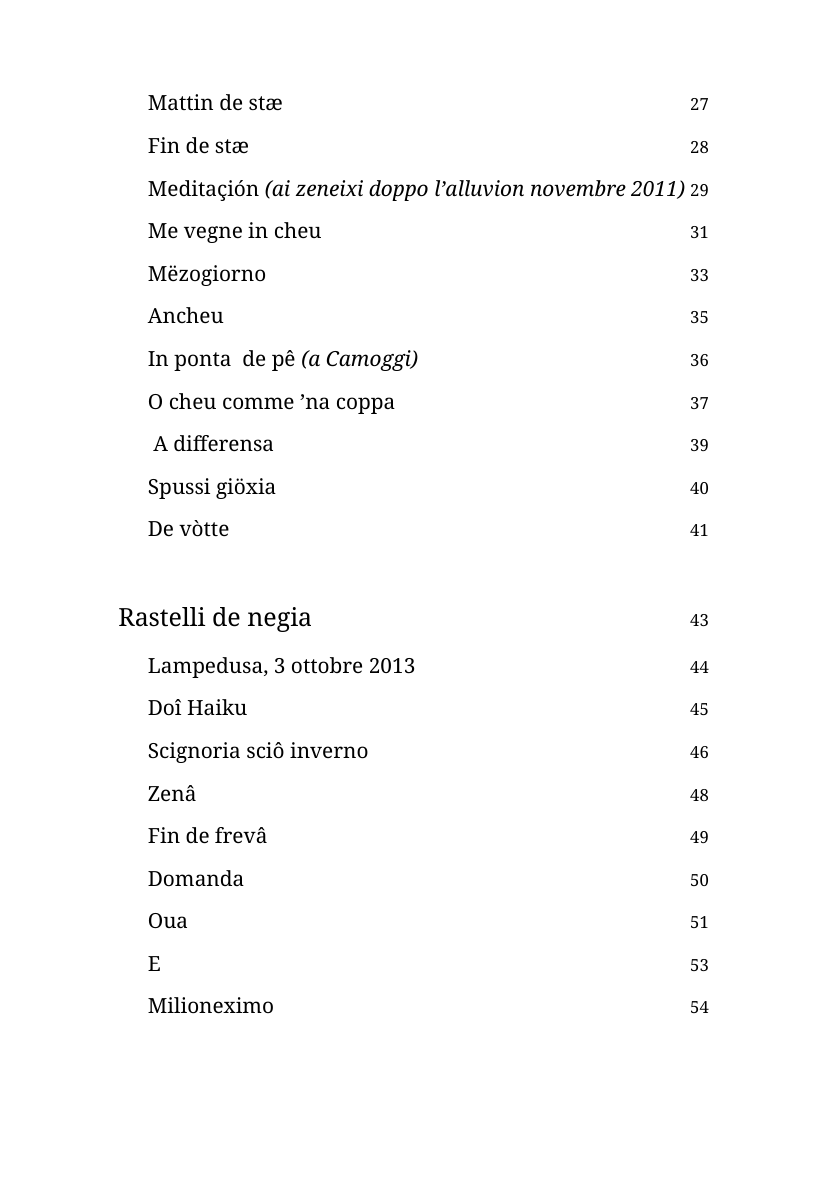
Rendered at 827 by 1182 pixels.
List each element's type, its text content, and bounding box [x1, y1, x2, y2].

text Fin de frevâ 49 [148, 821, 709, 850]
text Doî Haiku 45 [148, 693, 709, 722]
text Me vegne in cheu 31 [148, 216, 709, 245]
text Lampedusa, 3 ottobre 2013 44 [148, 651, 709, 679]
text Ancheu 35 [148, 302, 709, 330]
text Scignoria sciô inverno 46 [148, 736, 709, 764]
text E 53 [148, 949, 709, 977]
text Spussi giöxia 40 [148, 472, 709, 500]
text O cheu comme ’na coppa 37 [148, 387, 709, 415]
text Rastelli de negia 43 [118, 600, 709, 634]
text Zenâ 48 [148, 779, 709, 807]
text De vòtte 41 [148, 514, 709, 543]
text A differensa 39 [148, 429, 709, 458]
text Mëzogiorno 33 [148, 259, 709, 287]
text In ponta de pê (a Camoggi) 36 [148, 344, 709, 373]
text Milioneximo 54 [148, 992, 709, 1020]
text Mattin de stæ 27 [148, 88, 709, 117]
text Meditaçión (ai zeneixi doppo l’alluvion novembre 2011) 29 [148, 174, 709, 202]
text Oua 51 [148, 906, 709, 935]
text Fin de stæ 28 [148, 131, 709, 159]
text Domanda 50 [148, 864, 709, 892]
